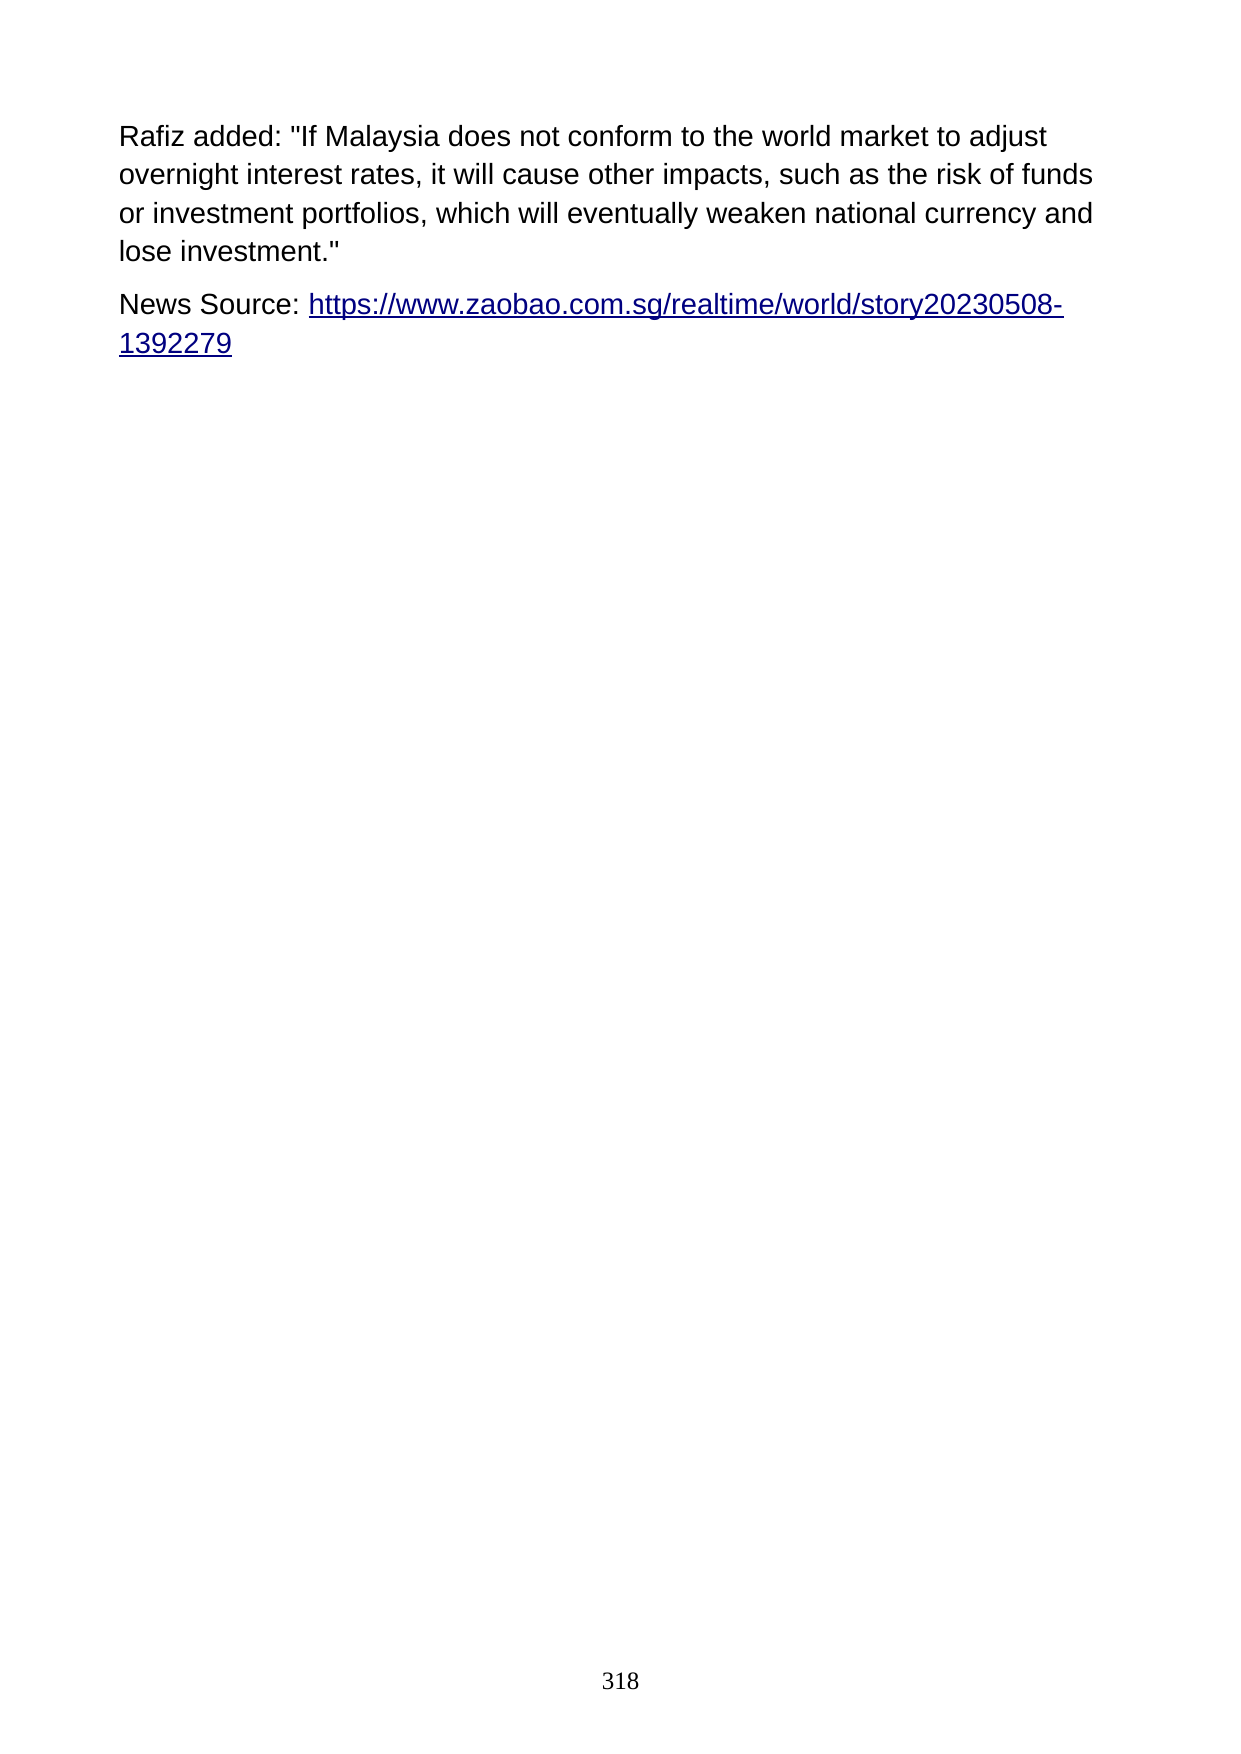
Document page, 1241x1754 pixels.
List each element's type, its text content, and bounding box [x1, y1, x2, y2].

text Rafiz added: "If Malaysia does not conform to the world market to adjust overnight interest rates, it will cause other impacts, such as the risk of funds or investment portfolios, which will eventually weaken national currency and lose investment." [118, 118, 1122, 268]
text News Source: https://www.zaobao.com.sg/realtime/world/story20230508-1392279 [118, 287, 1122, 359]
